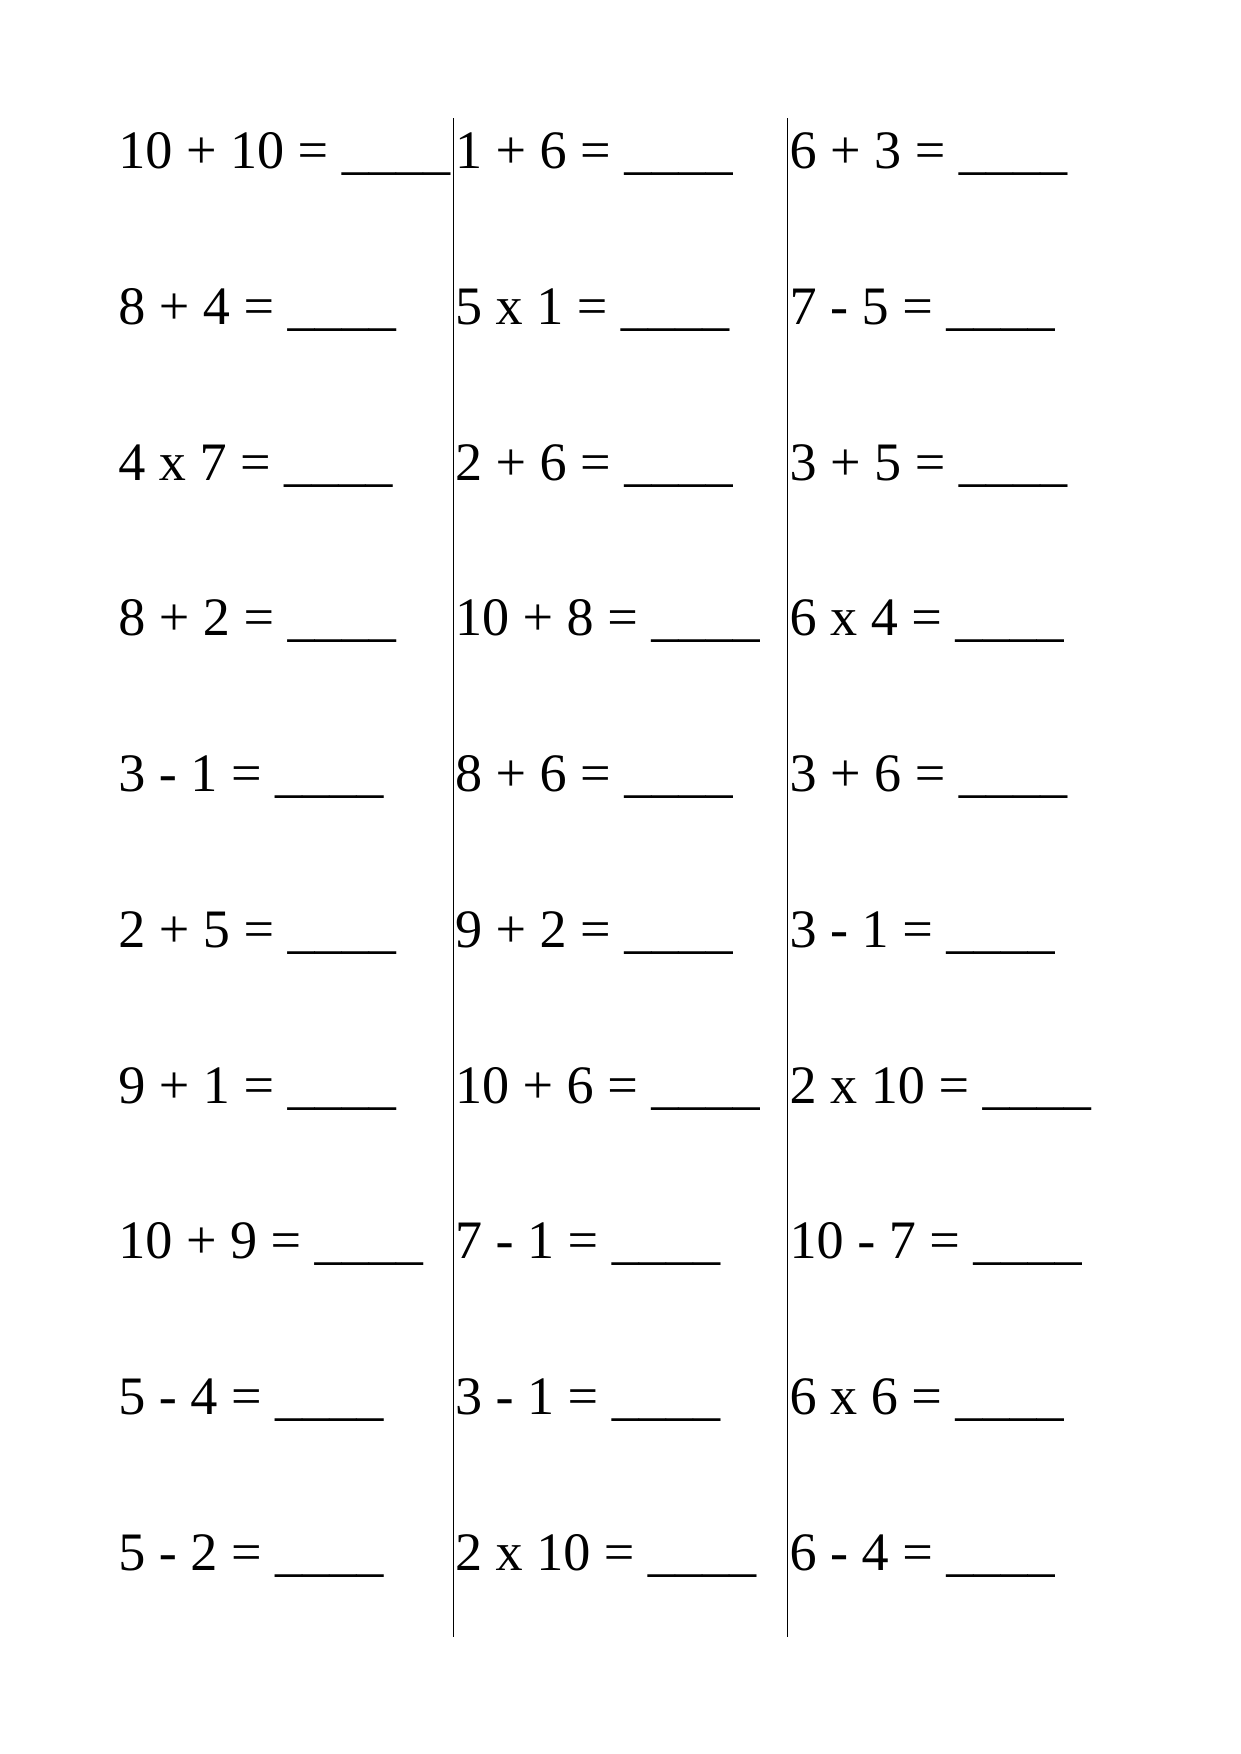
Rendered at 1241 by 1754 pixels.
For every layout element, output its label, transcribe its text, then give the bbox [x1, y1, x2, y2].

text 5 - 2 = ____ [118, 1520, 451, 1582]
text 7 - 1 = ____ [455, 1208, 785, 1271]
text 10 + 8 = ____ [455, 585, 785, 648]
text 4 x 7 = ____ [118, 429, 451, 492]
text 3 + 5 = ____ [789, 429, 1122, 492]
text 3 - 1 = ____ [455, 1364, 785, 1426]
text 10 - 7 = ____ [789, 1208, 1122, 1271]
text 1 + 6 = ____ [455, 118, 785, 180]
text 6 + 3 = ____ [789, 118, 1122, 180]
text 6 x 6 = ____ [789, 1364, 1122, 1426]
text 3 + 6 = ____ [789, 741, 1122, 803]
text 2 x 10 = ____ [455, 1520, 785, 1582]
text 3 - 1 = ____ [789, 897, 1122, 959]
text 8 + 4 = ____ [118, 274, 451, 336]
text 5 x 1 = ____ [455, 274, 785, 336]
text 6 x 4 = ____ [789, 585, 1122, 648]
text 6 - 4 = ____ [789, 1520, 1122, 1582]
text 7 - 5 = ____ [789, 274, 1122, 336]
text 2 x 10 = ____ [789, 1052, 1122, 1115]
text 2 + 6 = ____ [455, 429, 785, 492]
text 10 + 9 = ____ [118, 1208, 451, 1271]
text 2 + 5 = ____ [118, 897, 451, 959]
text 5 - 4 = ____ [118, 1364, 451, 1426]
text 8 + 6 = ____ [455, 741, 785, 803]
text 10 + 6 = ____ [455, 1052, 785, 1115]
text 10 + 10 = ____ [118, 118, 451, 180]
text 8 + 2 = ____ [118, 585, 451, 648]
text 3 - 1 = ____ [118, 741, 451, 803]
text 9 + 1 = ____ [118, 1052, 451, 1115]
text 9 + 2 = ____ [455, 897, 785, 959]
